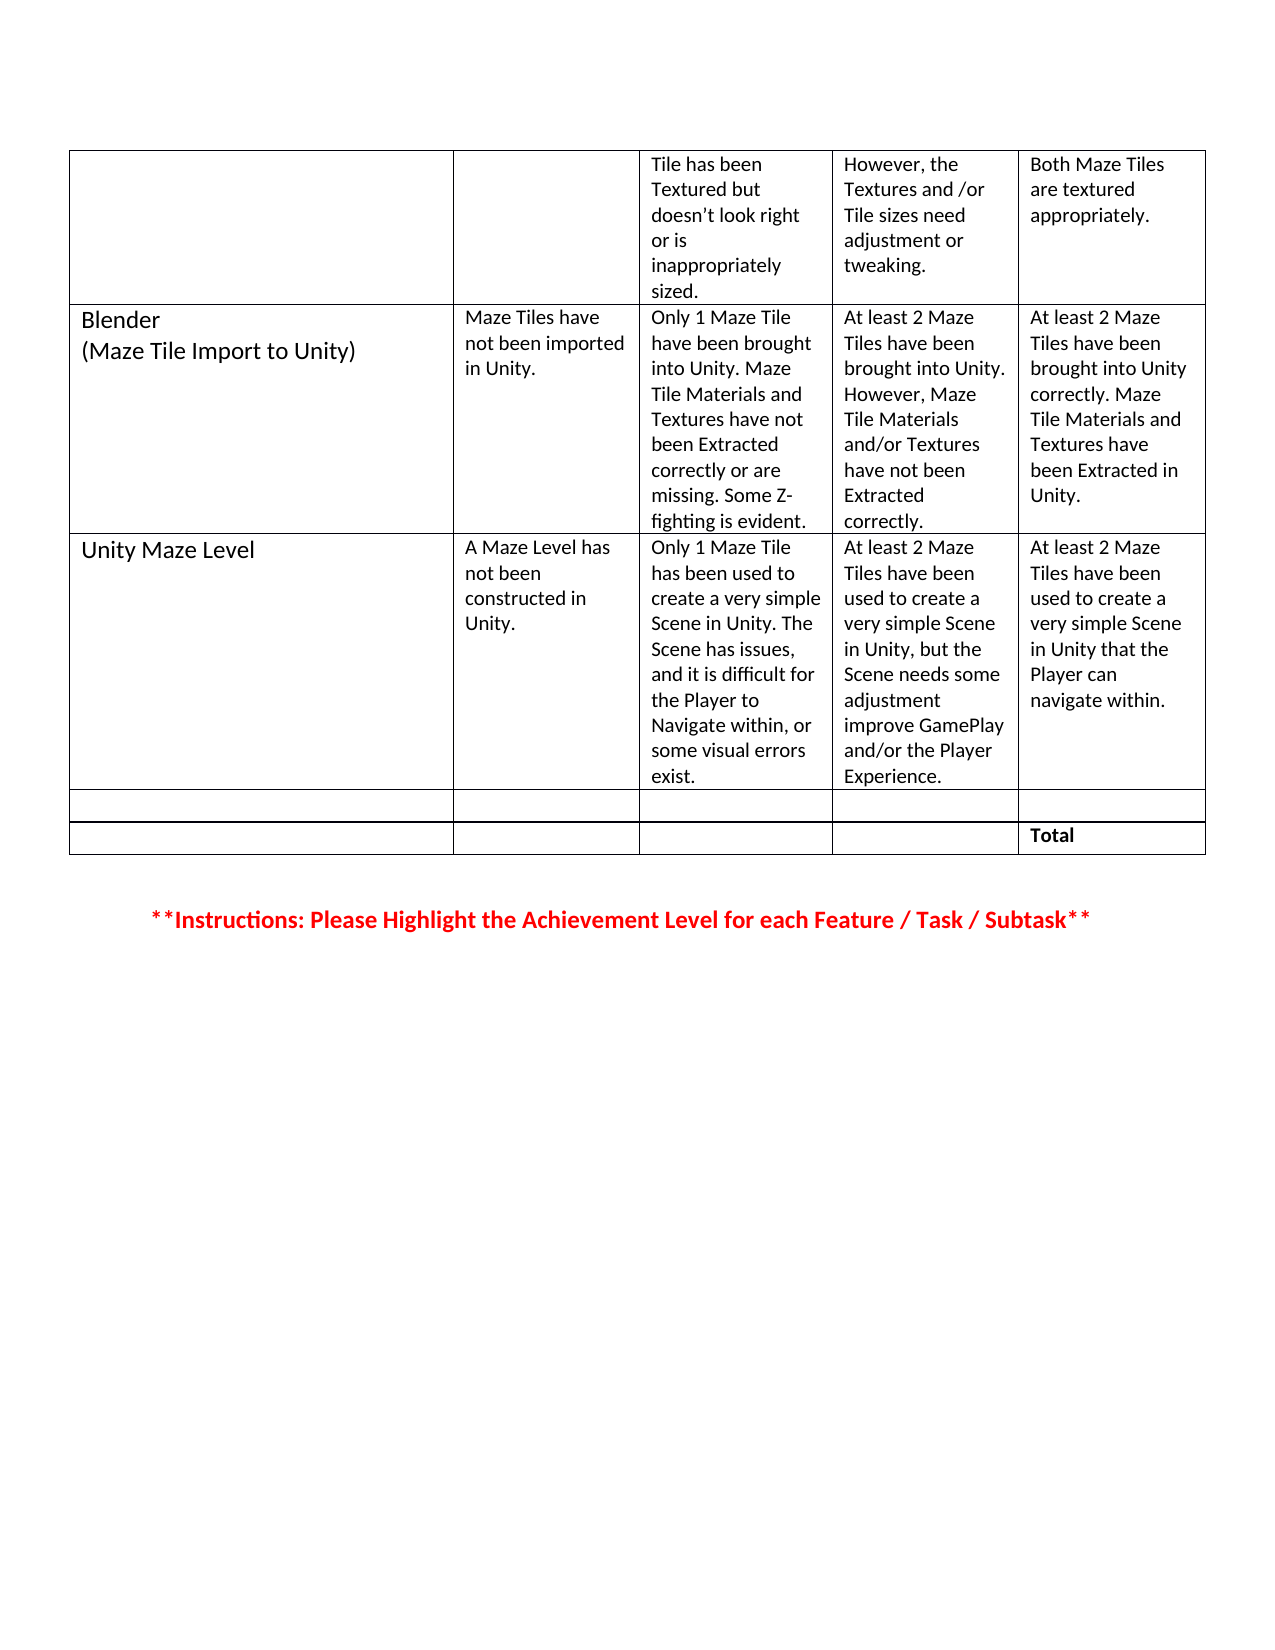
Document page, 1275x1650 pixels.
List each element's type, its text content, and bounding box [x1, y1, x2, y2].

table_cell Only 1 Maze Tile have been brought into Unity. Maze Tile Materials and Textures have not been Extracted correctly or are missing. Some Z-fighting is evident. [640, 305, 832, 533]
table_cell At least 2 Maze Tiles have been used to create a very simple Scene in Unity that the Player can navigate within. [1019, 534, 1205, 788]
table_cell Blender (Maze Tile Import to Unity) [70, 305, 453, 533]
table_cell [833, 790, 1018, 821]
table_cell [640, 790, 832, 821]
table_cell [833, 823, 1018, 854]
text **Instructions: Please Highlight the Achievement Level for each Feature / Task / Subtask** [150, 904, 1125, 935]
table_cell [1019, 790, 1205, 821]
table_cell [454, 151, 639, 303]
table_cell [454, 790, 639, 821]
table_cell Tile has been Textured but doesn’t look right or is inappropriately sized. [640, 151, 832, 303]
table_cell Maze Tiles have not been imported in Unity. [454, 305, 639, 533]
table_cell At least 2 Maze Tiles have been used to create a very simple Scene in Unity, but the Scene needs some adjustment improve GamePlay and/or the Player Experience. [833, 534, 1018, 788]
table_cell [640, 823, 832, 854]
table_cell At least 2 Maze Tiles have been brought into Unity correctly. Maze Tile Materials and Textures have been Extracted in Unity. [1019, 305, 1205, 533]
table_cell [70, 790, 453, 821]
table_cell [70, 823, 453, 854]
table_cell At least 2 Maze Tiles have been brought into Unity. However, Maze Tile Materials and/or Textures have not been Extracted correctly. [833, 305, 1018, 533]
table_cell Total [1019, 823, 1205, 854]
table_cell Both Maze Tiles are textured appropriately. [1019, 151, 1205, 303]
table_cell Unity Maze Level [70, 534, 453, 788]
table_cell A Maze Level has not been constructed in Unity. [454, 534, 639, 788]
table_cell [70, 151, 453, 303]
table_cell Only 1 Maze Tile has been used to create a very simple Scene in Unity. The Scene has issues, and it is difficult for the Player to Navigate within, or some visual errors exist. [640, 534, 832, 788]
table_cell [454, 823, 639, 854]
table_cell However, the Textures and /or Tile sizes need adjustment or tweaking. [833, 151, 1018, 303]
